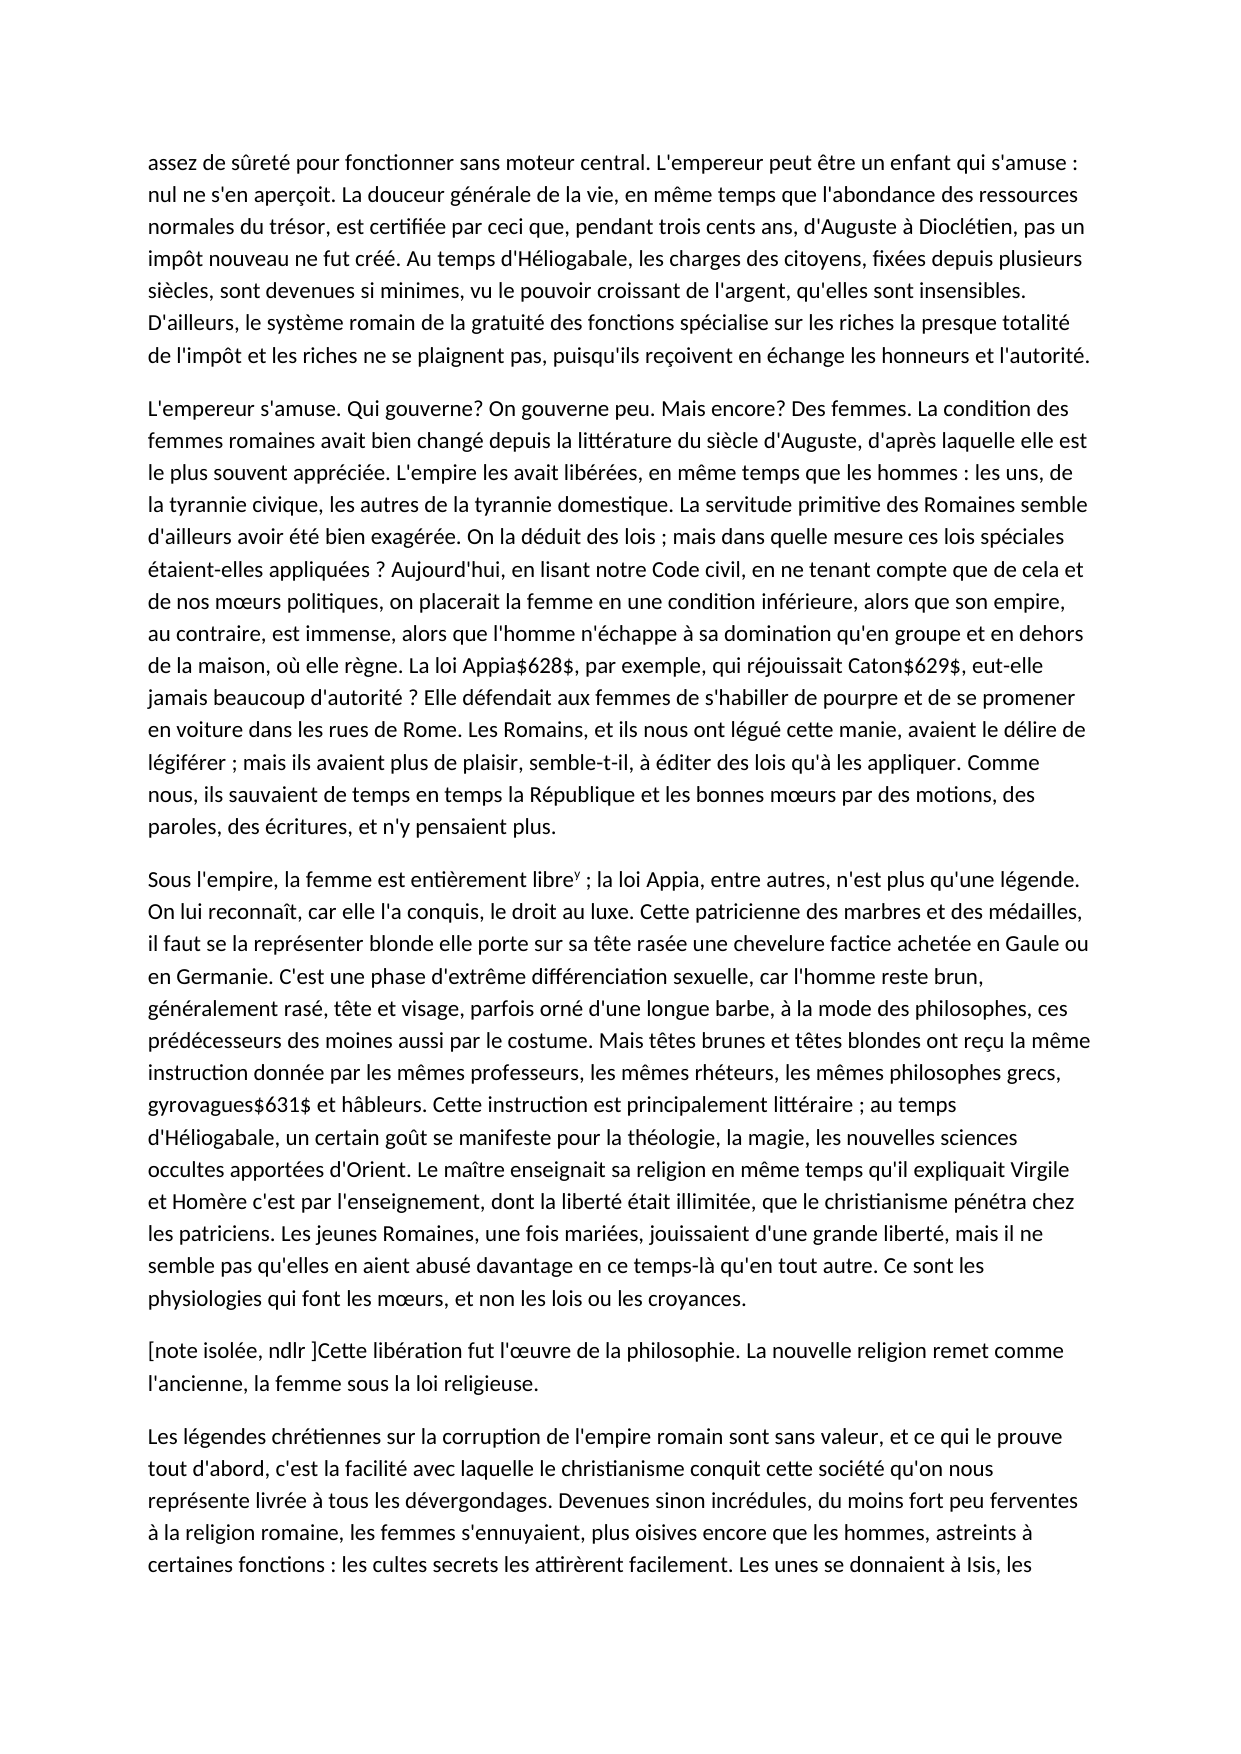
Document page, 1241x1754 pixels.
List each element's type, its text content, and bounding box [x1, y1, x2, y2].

text L'empereur s'amuse. Qui gouverne? On gouverne peu. Mais encore? Des femmes. La condition des femmes romaines avait bien changé depuis la littérature du siècle d'Auguste, d'après laquelle elle est le plus souvent appréciée. L'empire les avait libérées, en même temps que les hommes : les uns, de la tyrannie civique, les autres de la tyrannie domestique. La servitude primitive des Romaines semble d'ailleurs avoir été bien exagérée. On la déduit des lois ; mais dans quelle mesure ces lois spéciales étaient-elles appliquées ? Aujourd'hui, en lisant notre Code civil, en ne tenant compte que de cela et de nos mœurs politiques, on placerait la femme en une condition inférieure, alors que son empire, au contraire, est immense, alors que l'homme n'échappe à sa domination qu'en groupe et en dehors de la maison, où elle règne. La loi Appia$628$, par exemple, qui réjouissait Caton$629$, eut-elle jamais beaucoup d'autorité ? Elle défendait aux femmes de s'habiller de pourpre et de se promener en voiture dans les rues de Rome. Les Romains, et ils nous ont légué cette manie, avaient le délire de légiférer ; mais ils avaient plus de plaisir, semble-t-il, à éditer des lois qu'à les appliquer. Comme nous, ils sauvaient de temps en temps la République et les bonnes mœurs par des motions, des paroles, des écritures, et n'y pensaient plus. [148, 394, 1093, 840]
text Sous l'empire, la femme est entièrement libre ; la loi Appia, entre autres, n'est plus qu'une légende. On lui reconnaît, car elle l'a conquis, le droit au luxe. Cette patricienne des marbres et des médailles, il faut se la représenter blonde elle porte sur sa tête rasée une chevelure factice achetée en Gaule ou en Germanie. C'est une phase d'extrême différenciation sexuelle, car l'homme reste brun, généralement rasé, tête et visage, parfois orné d'une longue barbe, à la mode des philosophes, ces prédécesseurs des moines aussi par le costume. Mais têtes brunes et têtes blondes ont reçu la même instruction donnée par les mêmes professeurs, les mêmes rhéteurs, les mêmes philosophes grecs, gyrovagues$631$ et hâbleurs. Cette instruction est principalement littéraire ; au temps d'Héliogabale, un certain goût se manifeste pour la théologie, la magie, les nouvelles sciences occultes apportées d'Orient. Le maître enseignait sa religion en même temps qu'il expliquait Virgile et Homère c'est par l'enseignement, dont la liberté était illimitée, que le christianisme pénétra chez les patriciens. Les jeunes Romaines, une fois mariées, jouissaient d'une grande liberté, mais il ne semble pas qu'elles en aient abusé davantage en ce temps-là qu'en tout autre. Ce sont les physiologies qui font les mœurs, et non les lois ou les croyances. [148, 865, 1093, 1312]
text Les légendes chrétiennes sur la corruption de l'empire romain sont sans valeur, et ce qui le prouve tout d'abord, c'est la facilité avec laquelle le christianisme conquit cette société qu'on nous représente livrée à tous les dévergondages. Devenues sinon incrédules, du moins fort peu ferventes à la religion romaine, les femmes s'ennuyaient, plus oisives encore que les hommes, astreints à certaines fonctions : les cultes secrets les attirèrent facilement. Les unes se donnaient à Isis, les [148, 1422, 1093, 1579]
text [note isolée, ndlr ]Cette libération fut l'œuvre de la philosophie. La nouvelle religion remet comme l'ancienne, la femme sous la loi religieuse. [148, 1337, 1093, 1397]
text assez de sûreté pour fonctionner sans moteur central. L'empereur peut être un enfant qui s'amuse : nul ne s'en aperçoit. La douceur générale de la vie, en même temps que l'abondance des ressources normales du trésor, est certifiée par ceci que, pendant trois cents ans, d'Auguste à Dioclétien, pas un impôt nouveau ne fut créé. Au temps d'Héliogabale, les charges des citoyens, fixées depuis plusieurs siècles, sont devenues si minimes, vu le pouvoir croissant de l'argent, qu'elles sont insensibles. D'ailleurs, le système romain de la gratuité des fonctions spécialise sur les riches la presque totalité de l'impôt et les riches ne se plaignent pas, puisqu'ils reçoivent en échange les honneurs et l'autorité. [148, 148, 1093, 369]
